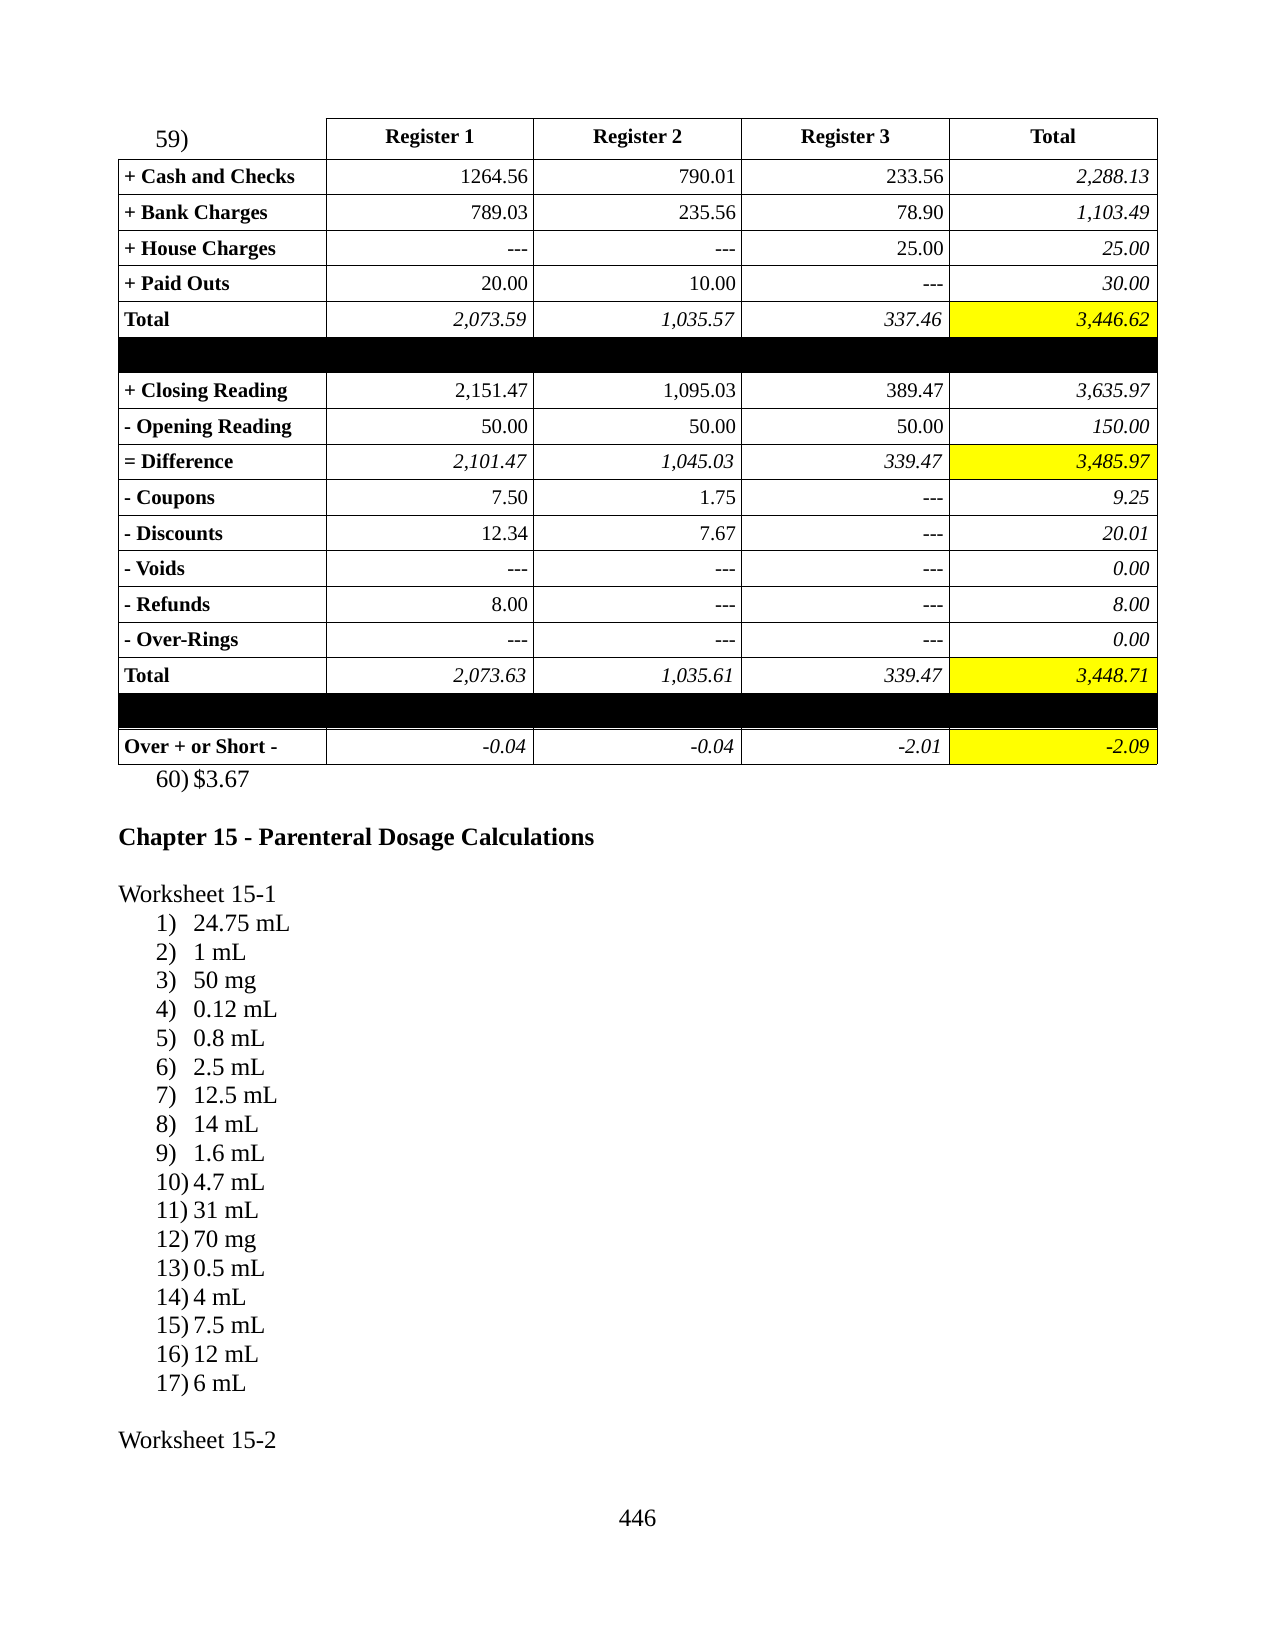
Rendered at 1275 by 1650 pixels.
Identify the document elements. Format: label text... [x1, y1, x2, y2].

table_cell [534, 338, 741, 372]
list 24.75 mL [156, 908, 1157, 937]
table_cell = Difference [119, 445, 326, 479]
table_cell 150.00 [950, 409, 1157, 443]
table_cell 2,101.47 [327, 445, 533, 479]
table_cell - Discounts [119, 516, 326, 550]
table_cell 1,095.03 [534, 373, 741, 408]
table_cell [742, 694, 949, 728]
table_cell 1,035.57 [534, 302, 741, 337]
list 4 mL [156, 1282, 1157, 1310]
table_cell -2.09 [950, 730, 1157, 764]
text Worksheet 15-1 [118, 879, 1157, 908]
table_cell 235.56 [534, 195, 741, 230]
list 50 mg [156, 965, 1157, 994]
table_cell 10.00 [534, 266, 741, 301]
table_cell --- [534, 587, 741, 622]
list 1.6 mL [156, 1138, 1157, 1167]
table_cell 1264.56 [327, 160, 533, 194]
table_cell 389.47 [742, 373, 949, 408]
table_cell 2,073.63 [327, 658, 533, 693]
table_cell 790.01 [534, 160, 741, 194]
table_cell - Over-Rings [119, 623, 326, 657]
table_cell 1,103.49 [950, 195, 1157, 230]
table_cell Total [119, 302, 326, 337]
table_cell 20.00 [327, 266, 533, 301]
table_cell 30.00 [950, 266, 1157, 301]
table_cell 8.00 [327, 587, 533, 622]
table_cell --- [534, 231, 741, 265]
table_cell Total [119, 658, 326, 693]
table_header Register 1 [327, 119, 533, 158]
table_cell [950, 694, 1157, 728]
table_cell 25.00 [950, 231, 1157, 265]
table_cell 7.67 [534, 516, 741, 550]
table_cell --- [327, 231, 533, 265]
table_cell 8.00 [950, 587, 1157, 622]
table_cell Over + or Short - [119, 730, 326, 764]
table_cell 1,035.61 [534, 658, 741, 693]
list 2.5 mL [156, 1052, 1157, 1080]
list 0.5 mL [156, 1253, 1157, 1282]
table_cell [950, 338, 1157, 372]
table_cell - Refunds [119, 587, 326, 622]
table_cell 789.03 [327, 195, 533, 230]
table_cell 2,073.59 [327, 302, 533, 337]
table_cell --- [327, 551, 533, 586]
text Worksheet 15-2 [118, 1425, 1157, 1454]
table_cell [119, 338, 326, 372]
table_cell 1.75 [534, 480, 741, 515]
table_header Total [950, 119, 1157, 158]
table_cell [119, 694, 326, 728]
table_cell - Voids [119, 551, 326, 586]
table_cell --- [742, 551, 949, 586]
table_cell --- [742, 587, 949, 622]
table_cell [327, 338, 533, 372]
table_cell 50.00 [534, 409, 741, 443]
list 70 mg [156, 1224, 1157, 1253]
list 31 mL [156, 1195, 1157, 1224]
table_cell + Closing Reading [119, 373, 326, 408]
table_cell + Paid Outs [119, 266, 326, 301]
table_cell 0.00 [950, 551, 1157, 586]
table_cell --- [742, 480, 949, 515]
table_cell 25.00 [742, 231, 949, 265]
table_cell 1,045.03 [534, 445, 741, 479]
table_cell 78.90 [742, 195, 949, 230]
table_cell - Coupons [119, 480, 326, 515]
table_cell 3,635.97 [950, 373, 1157, 408]
table_cell -2.01 [742, 730, 949, 764]
table_cell 337.46 [742, 302, 949, 337]
table_cell + Bank Charges [119, 195, 326, 230]
table_cell 339.47 [742, 445, 949, 479]
table_cell -0.04 [327, 730, 533, 764]
text Chapter 15 - Parenteral Dosage Calculations [118, 822, 1157, 850]
table_cell 233.56 [742, 160, 949, 194]
table_cell 3,446.62 [950, 302, 1157, 337]
list 7.5 mL [156, 1310, 1157, 1339]
table_cell [534, 694, 741, 728]
list 1 mL [156, 937, 1157, 965]
list $3.67 [156, 765, 1157, 793]
table_cell --- [327, 623, 533, 657]
table_cell - Opening Reading [119, 409, 326, 443]
table_cell 9.25 [950, 480, 1157, 515]
table_cell --- [742, 516, 949, 550]
table_cell [742, 338, 949, 372]
table_cell [327, 694, 533, 728]
list 12.5 mL [156, 1080, 1157, 1109]
list 4.7 mL [156, 1167, 1157, 1195]
table_cell 3,485.97 [950, 445, 1157, 479]
table_cell + House Charges [119, 231, 326, 265]
list 6 mL [156, 1368, 1157, 1397]
table_cell 3,448.71 [950, 658, 1157, 693]
table_cell --- [742, 623, 949, 657]
table_cell --- [742, 266, 949, 301]
list 0.8 mL [156, 1023, 1157, 1052]
table_cell --- [534, 551, 741, 586]
table_cell 7.50 [327, 480, 533, 515]
table_cell 20.01 [950, 516, 1157, 550]
table_header Register 3 [742, 119, 949, 158]
list 12 mL [156, 1339, 1157, 1368]
table_header Register 2 [534, 119, 741, 158]
table_cell + Cash and Checks [119, 160, 326, 194]
list 14 mL [156, 1109, 1157, 1138]
list 0.12 mL [156, 994, 1157, 1023]
table_cell -0.04 [534, 730, 741, 764]
table_cell 0.00 [950, 623, 1157, 657]
table_cell --- [534, 623, 741, 657]
table_cell 50.00 [742, 409, 949, 443]
table_cell 12.34 [327, 516, 533, 550]
table_cell 50.00 [327, 409, 533, 443]
table_cell 339.47 [742, 658, 949, 693]
table_cell 2,151.47 [327, 373, 533, 408]
table_header 59) [118, 118, 326, 158]
table_cell 2,288.13 [950, 160, 1157, 194]
